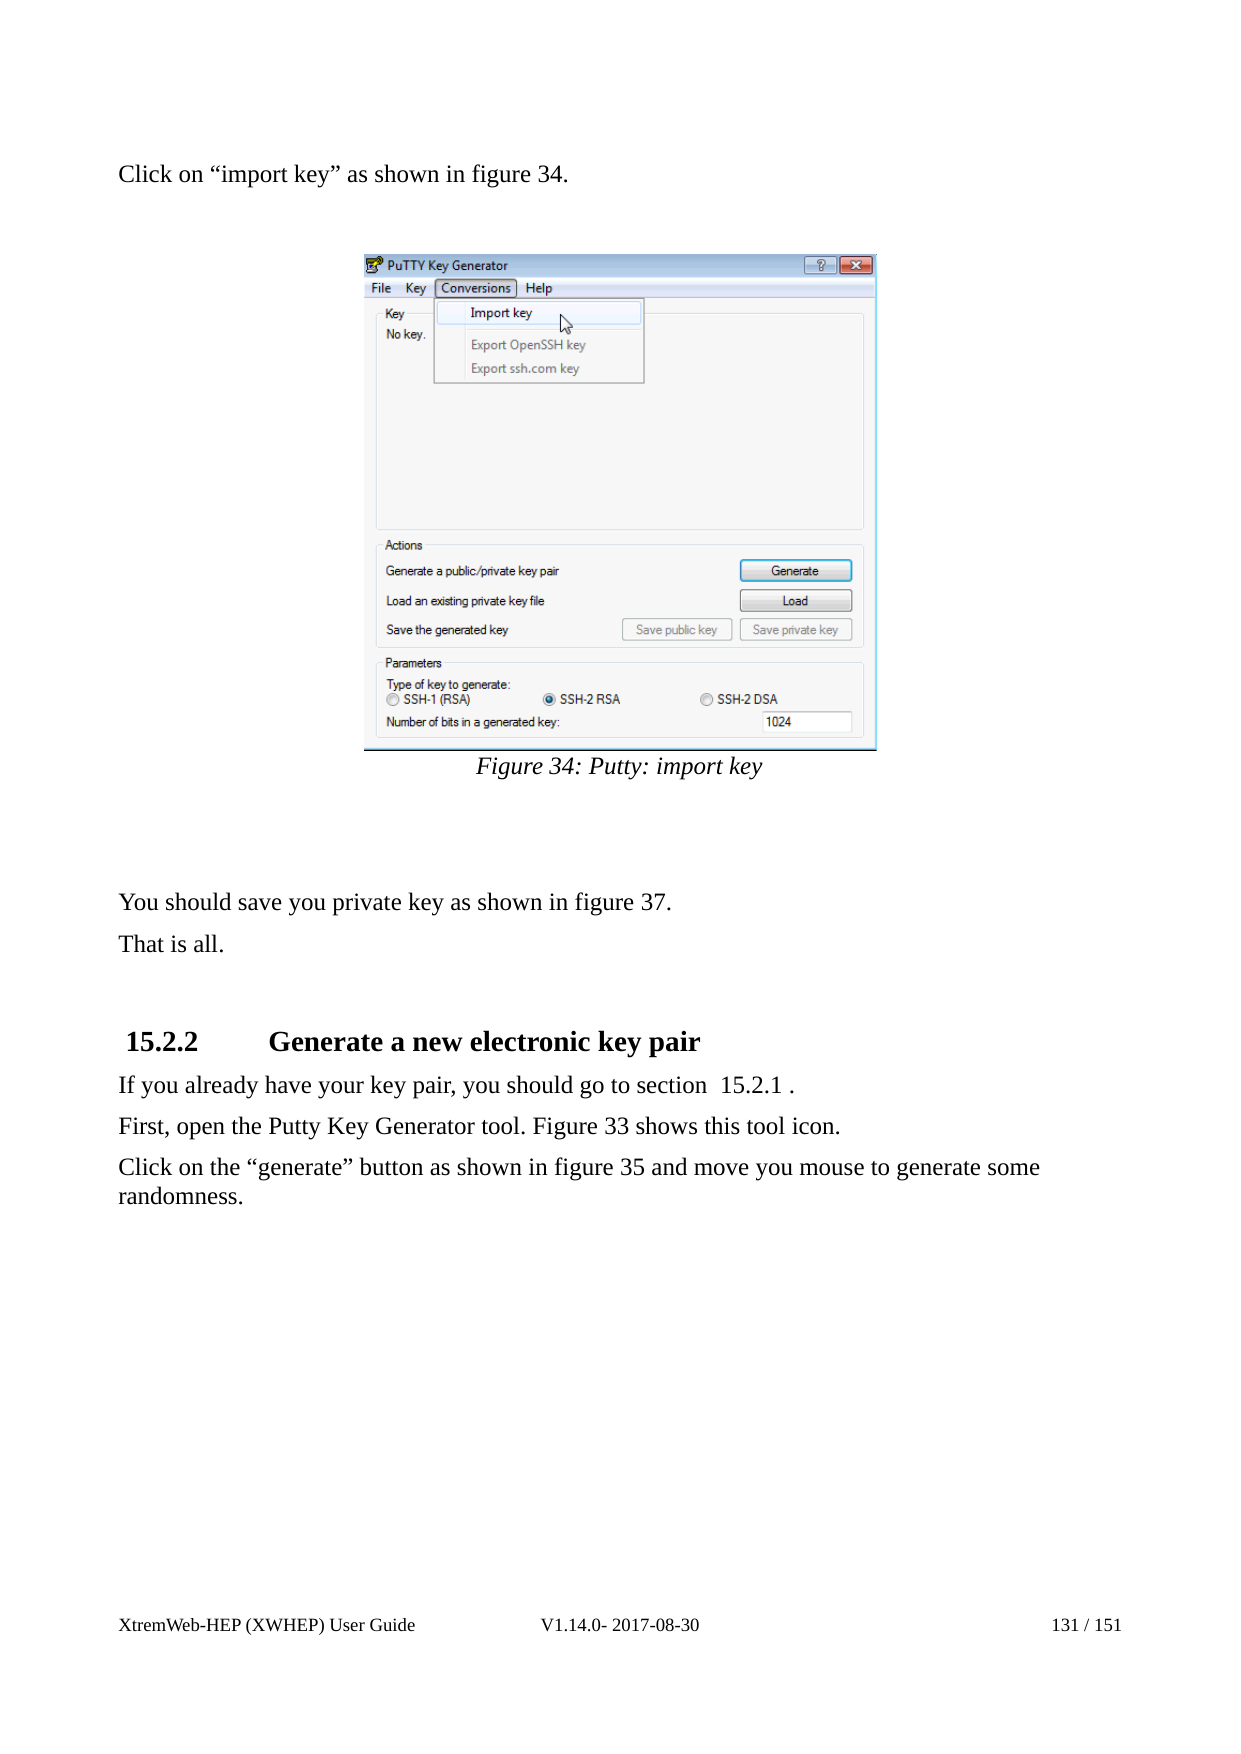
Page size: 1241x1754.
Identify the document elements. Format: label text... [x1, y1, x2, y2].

text Figure 34: Putty: import key [364, 751, 876, 780]
picture [364, 254, 877, 751]
text Click on “import key” as shown in figure 34. [118, 159, 1122, 188]
text That is all. [118, 929, 1122, 957]
text Click on the “generate” button as shown in figure 35 and move you mouse to generate some randomness. [118, 1152, 1122, 1210]
subtitle Generate a new electronic key pair [118, 1024, 1122, 1057]
text First, open the Putty Key Generator tool. Figure 33 shows this tool icon. [118, 1111, 1122, 1140]
text You should save you private key as shown in figure 37. [118, 887, 1122, 916]
text If you already have your key pair, you should go to section 15.2.1. [118, 1070, 1122, 1098]
